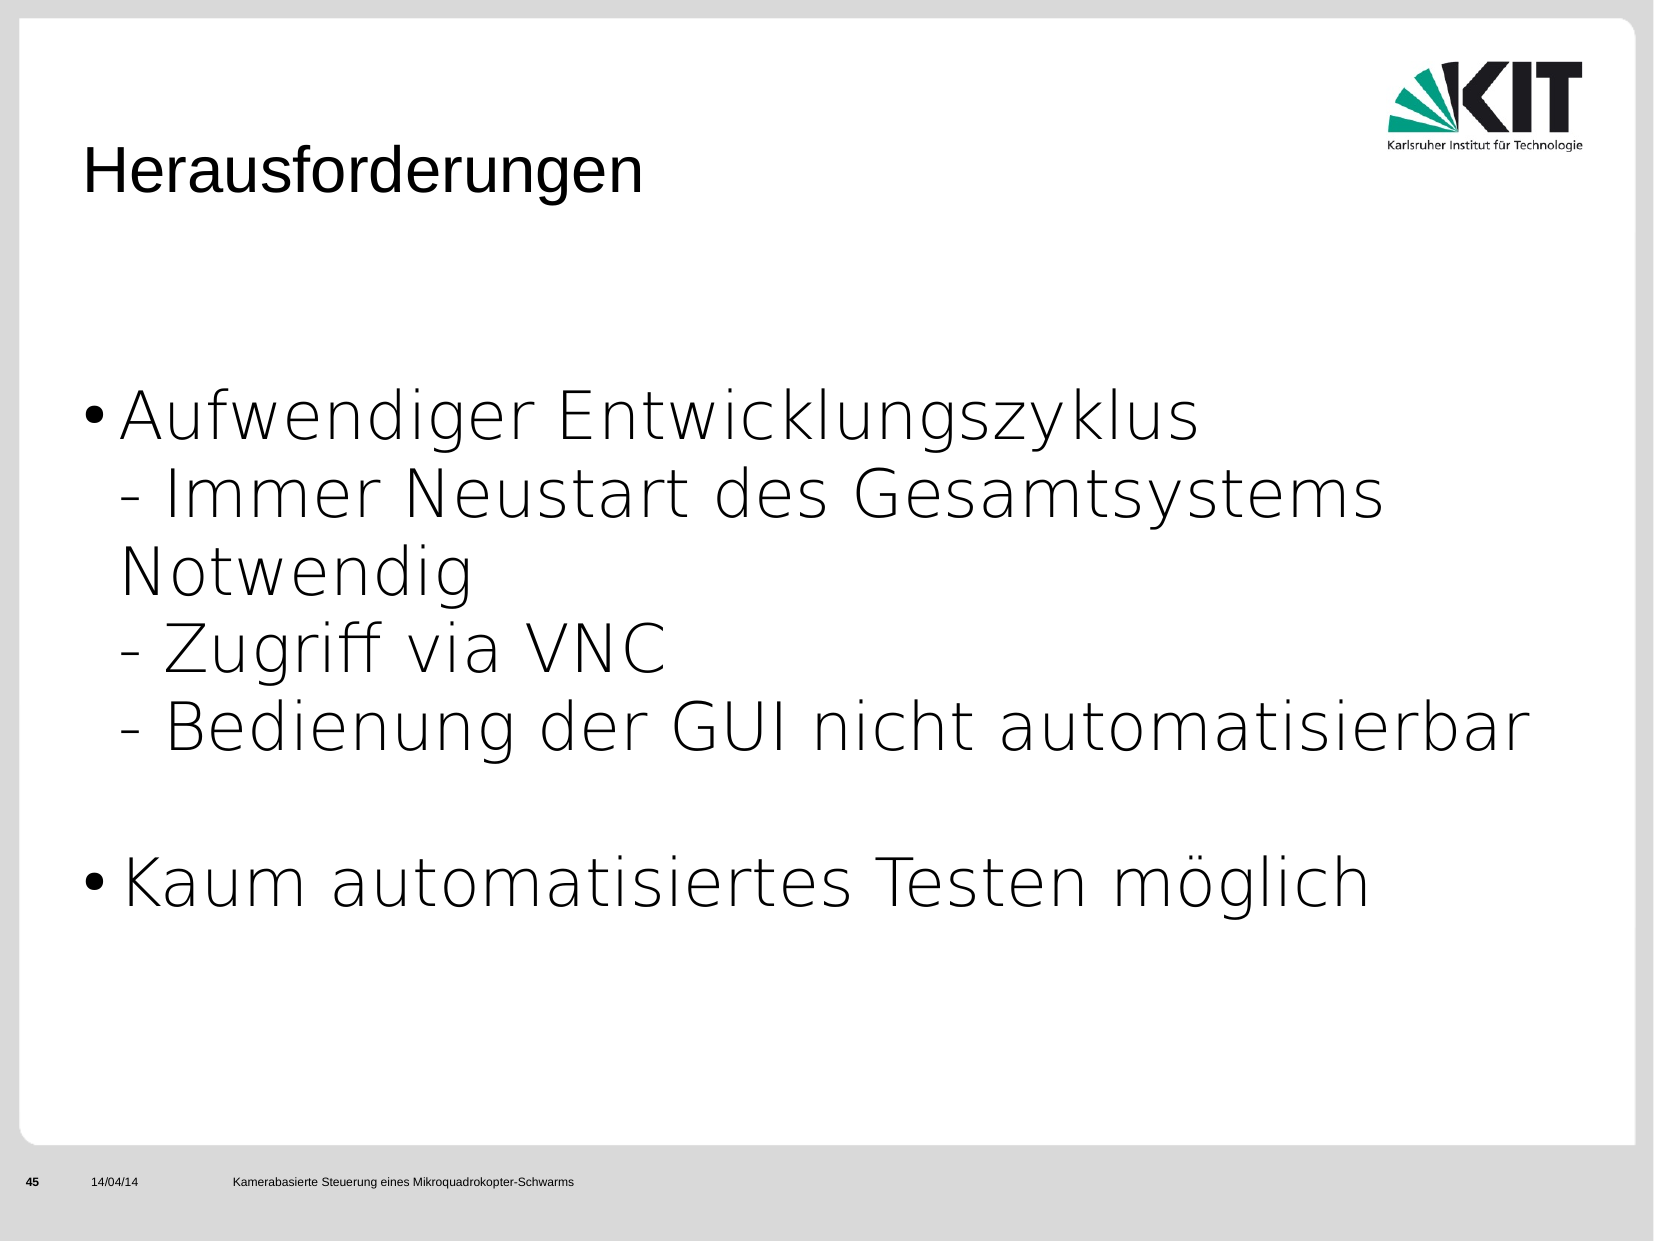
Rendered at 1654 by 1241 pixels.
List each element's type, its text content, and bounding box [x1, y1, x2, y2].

picture [0, 0, 1654, 1241]
subtitle Aufwendiger Entwicklungszyklus - Immer Neustart des Gesamtsystems Notwendig - Zugriff via VNC - Bedienung der GUI nicht automatisierbar Kaum automatisiertes Testen möglich [82, 290, 1571, 1010]
title Herausforderungen [82, 49, 1571, 257]
